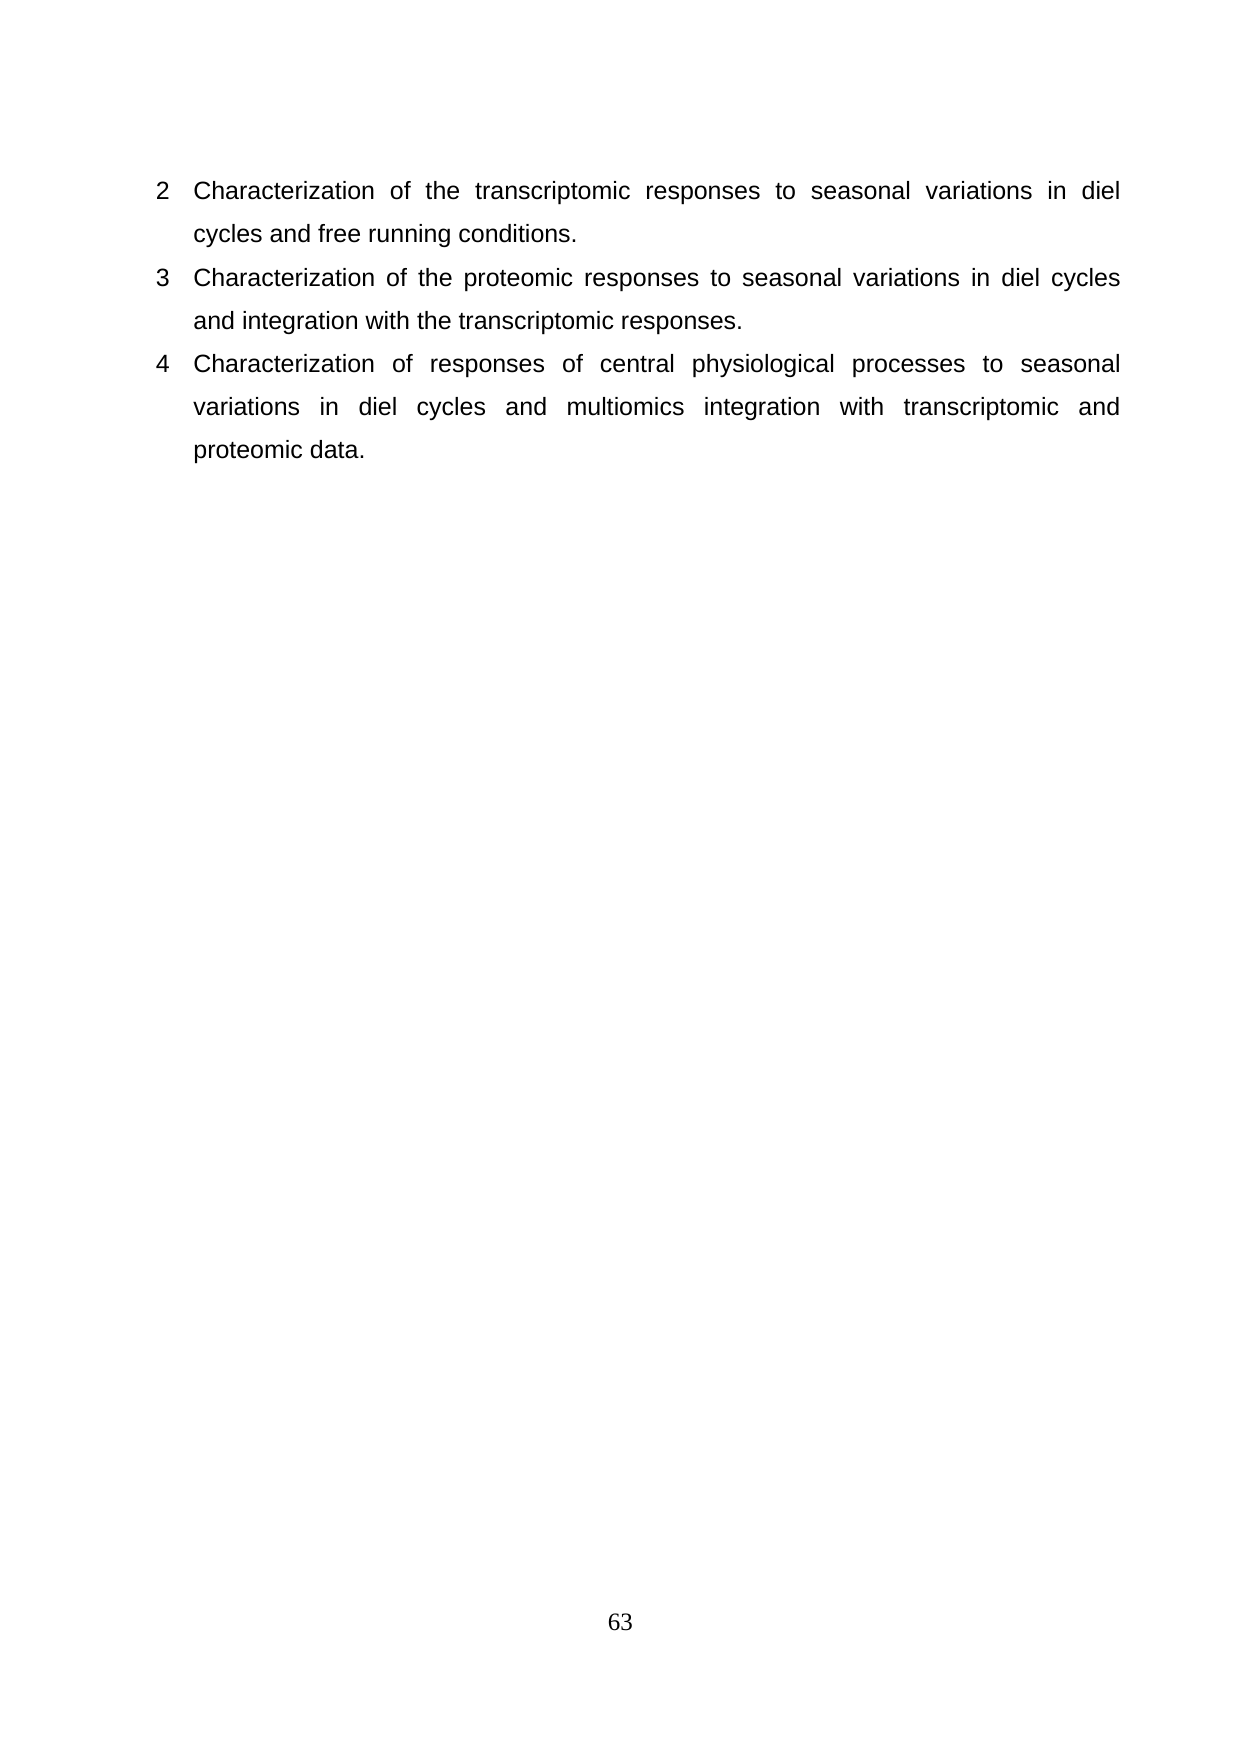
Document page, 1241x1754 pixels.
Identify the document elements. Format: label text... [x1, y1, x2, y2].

list Characterization of the transcriptomic responses to seasonal variations in diel cycles and free running conditions. [156, 176, 1122, 248]
list Characterization of the proteomic responses to seasonal variations in diel cycles and integration with the transcriptomic responses. [156, 263, 1122, 334]
list Characterization of responses of central physiological processes to seasonal variations in diel cycles and multiomics integration with transcriptomic and proteomic data. [156, 349, 1122, 464]
